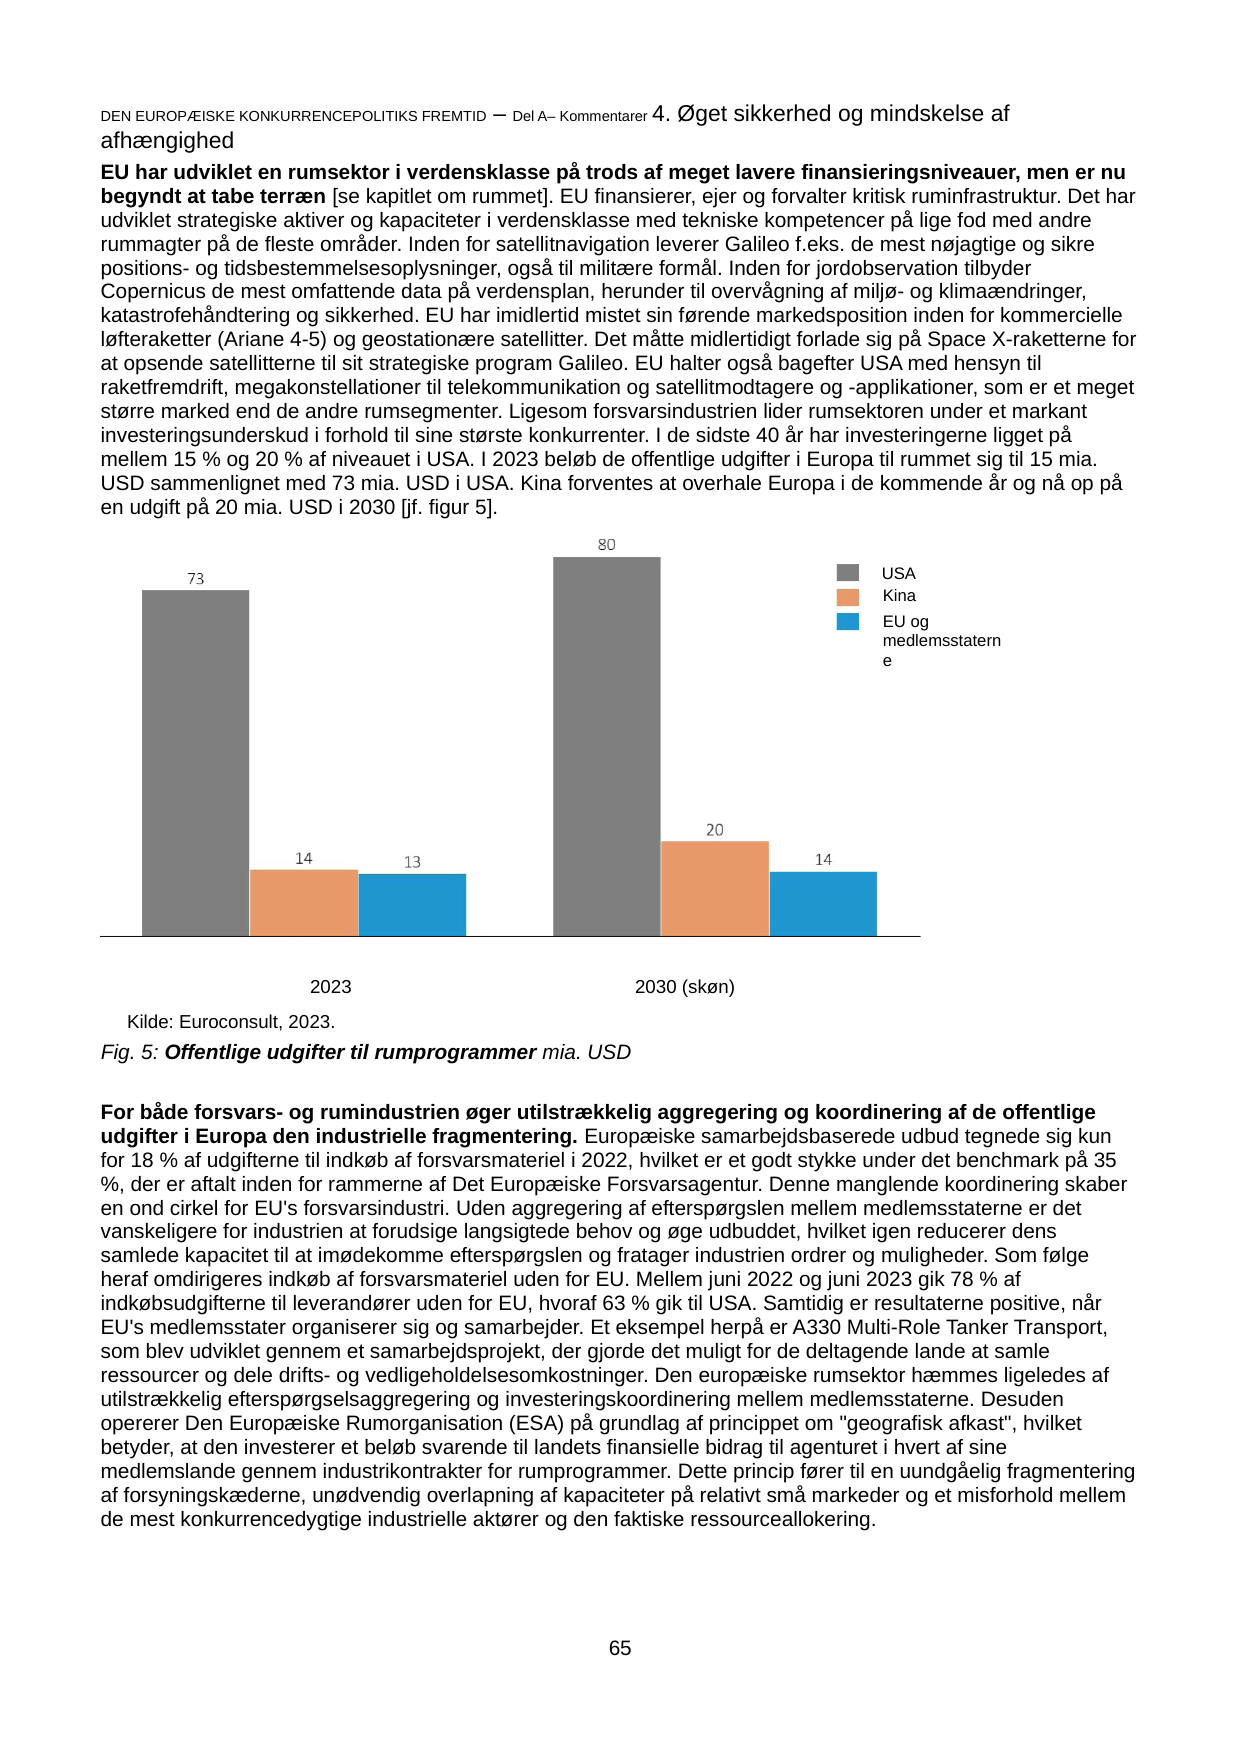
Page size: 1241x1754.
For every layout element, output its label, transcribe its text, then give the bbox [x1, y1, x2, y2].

text For både forsvars- og rumindustrien øger utilstrækkelig aggregering og koordinering af de offentlige udgifter i Europa den industrielle fragmentering. Europæiske samarbejdsbaserede udbud tegnede sig kun for 18 % af udgifterne til indkøb af forsvarsmateriel i 2022, hvilket er et godt stykke under det benchmark på 35 %, der er aftalt inden for rammerne af Det Europæiske Forsvarsagentur. Denne manglende koordinering skaber en ond cirkel for EU's forsvarsindustri. Uden aggregering af efterspørgslen mellem medlemsstaterne er det vanskeligere for industrien at forudsige langsigtede behov og øge udbuddet, hvilket igen reducerer dens samlede kapacitet til at imødekomme efterspørgslen og fratager industrien ordrer og muligheder. Som følge heraf omdirigeres indkøb af forsvarsmateriel uden for EU. Mellem juni 2022 og juni 2023 gik 78 % af indkøbsudgifterne til leverandører uden for EU, hvoraf 63 % gik til USA. Samtidig er resultaterne positive, når EU's medlemsstater organiserer sig og samarbejder. Et eksempel herpå er A330 Multi-Role Tanker Transport, som blev udviklet gennem et samarbejdsprojekt, der gjorde det muligt for de deltagende lande at samle ressourcer og dele drifts- og vedligeholdelsesomkostninger. Den europæiske rumsektor hæmmes ligeledes af utilstrækkelig efterspørgselsaggregering og investeringskoordinering mellem medlemsstaterne. Desuden opererer Den Europæiske Rumorganisation (ESA) på grundlag af princippet om "geografisk afkast", hvilket betyder, at den investerer et beløb svarende til landets finansielle bidrag til agenturet i hvert af sine medlemslande gennem industrikontrakter for rumprogrammer. Dette princip fører til en uundgåelig fragmentering af forsyningskæderne, unødvendig overlapning af kapaciteter på relativt små markeder og et misforhold mellem de mest konkurrencedygtige industrielle aktører og den faktiske ressourceallokering. [100, 1099, 1140, 1531]
picture [100, 531, 1004, 944]
text EU har udviklet en rumsektor i verdensklasse på trods af meget lavere finansieringsniveauer, men er nu begyndt at tabe terræn [se kapitlet om rummet]. EU finansierer, ejer og forvalter kritisk ruminfrastruktur. Det har udviklet strategiske aktiver og kapaciteter i verdensklasse med tekniske kompetencer på lige fod med andre rummagter på de fleste områder. Inden for satellitnavigation leverer Galileo f.eks. de mest nøjagtige og sikre positions- og tidsbestemmelsesoplysninger, også til militære formål. Inden for jordobservation tilbyder Copernicus de mest omfattende data på verdensplan, herunder til overvågning af miljø- og klimaændringer, katastrofehåndtering og sikkerhed. EU har imidlertid mistet sin førende markedsposition inden for kommercielle løfteraketter (Ariane 4-5) og geostationære satellitter. Det måtte midlertidigt forlade sig på Space X-raketterne for at opsende satellitterne til sit strategiske program Galileo. EU halter også bagefter USA med hensyn til raketfremdrift, megakonstellationer til telekommunikation og satellitmodtagere og -applikationer, som er et meget større marked end de andre rumsegmenter. Ligesom forsvarsindustrien lider rumsektoren under et markant investeringsunderskud i forhold til sine største konkurrenter. I de sidste 40 år har investeringerne ligget på mellem 15 % og 20 % af niveauet i USA. I 2023 beløb de offentlige udgifter i Europa til rummet sig til 15 mia. USD sammenlignet med 73 mia. USD i USA. Kina forventes at overhale Europa i de kommende år og nå op på en udgift på 20 mia. USD i 2030 [jf. figur 5]. [100, 159, 1140, 519]
text Fig. 5: Offentlige udgifter til rumprogrammer mia. USD [101, 944, 1022, 1064]
